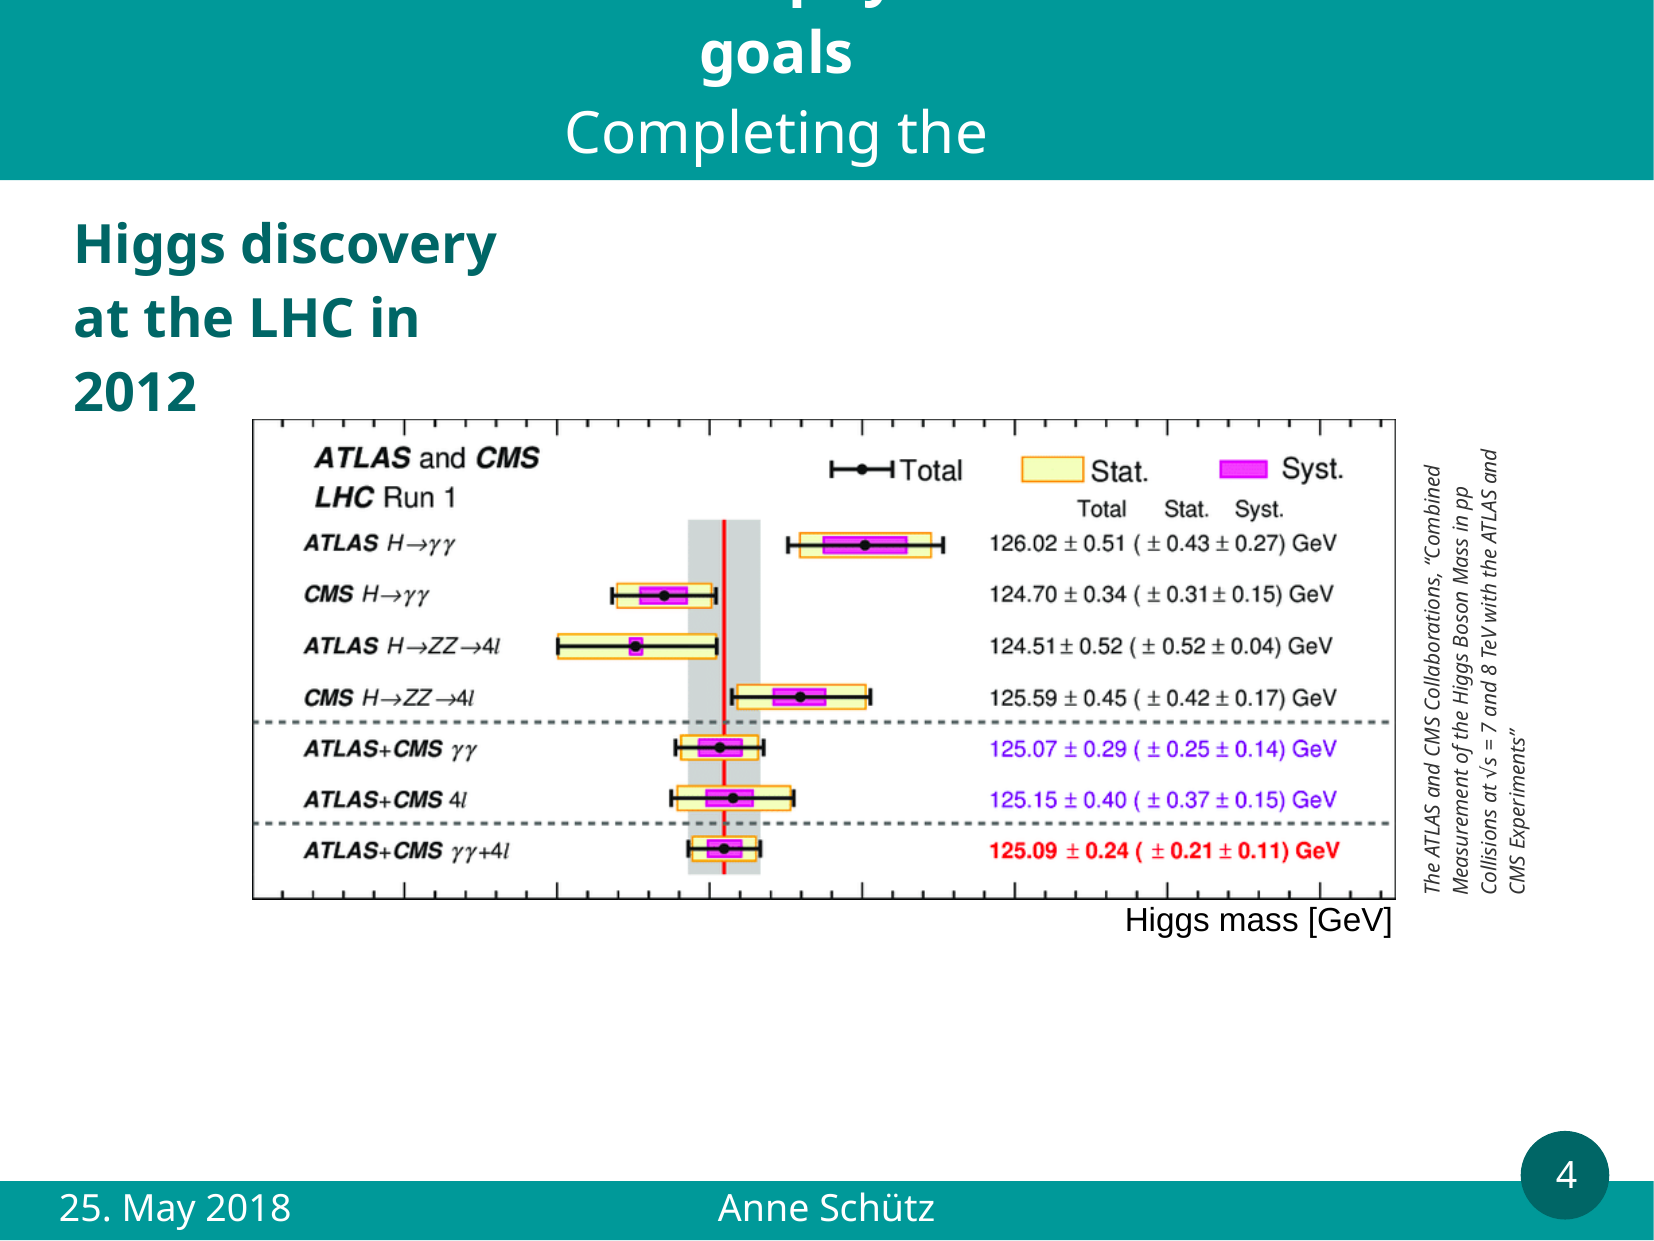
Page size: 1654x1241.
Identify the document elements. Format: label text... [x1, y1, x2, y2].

text_box Higgs discovery at the LHC in 2012 [73, 238, 524, 395]
text_box The ATLAS and CMS Collaborations, “Combined Measurement of the Higgs Boson Mass in pp Collisions at √s = 7 and 8 TeV with the ATLAS and CMS Experiments” [1410, 415, 1531, 911]
text_box Higgs mass [GeV] [1110, 894, 1456, 951]
title Particle physics goals Completing the picture [550, 7, 1104, 175]
picture [252, 419, 1396, 901]
